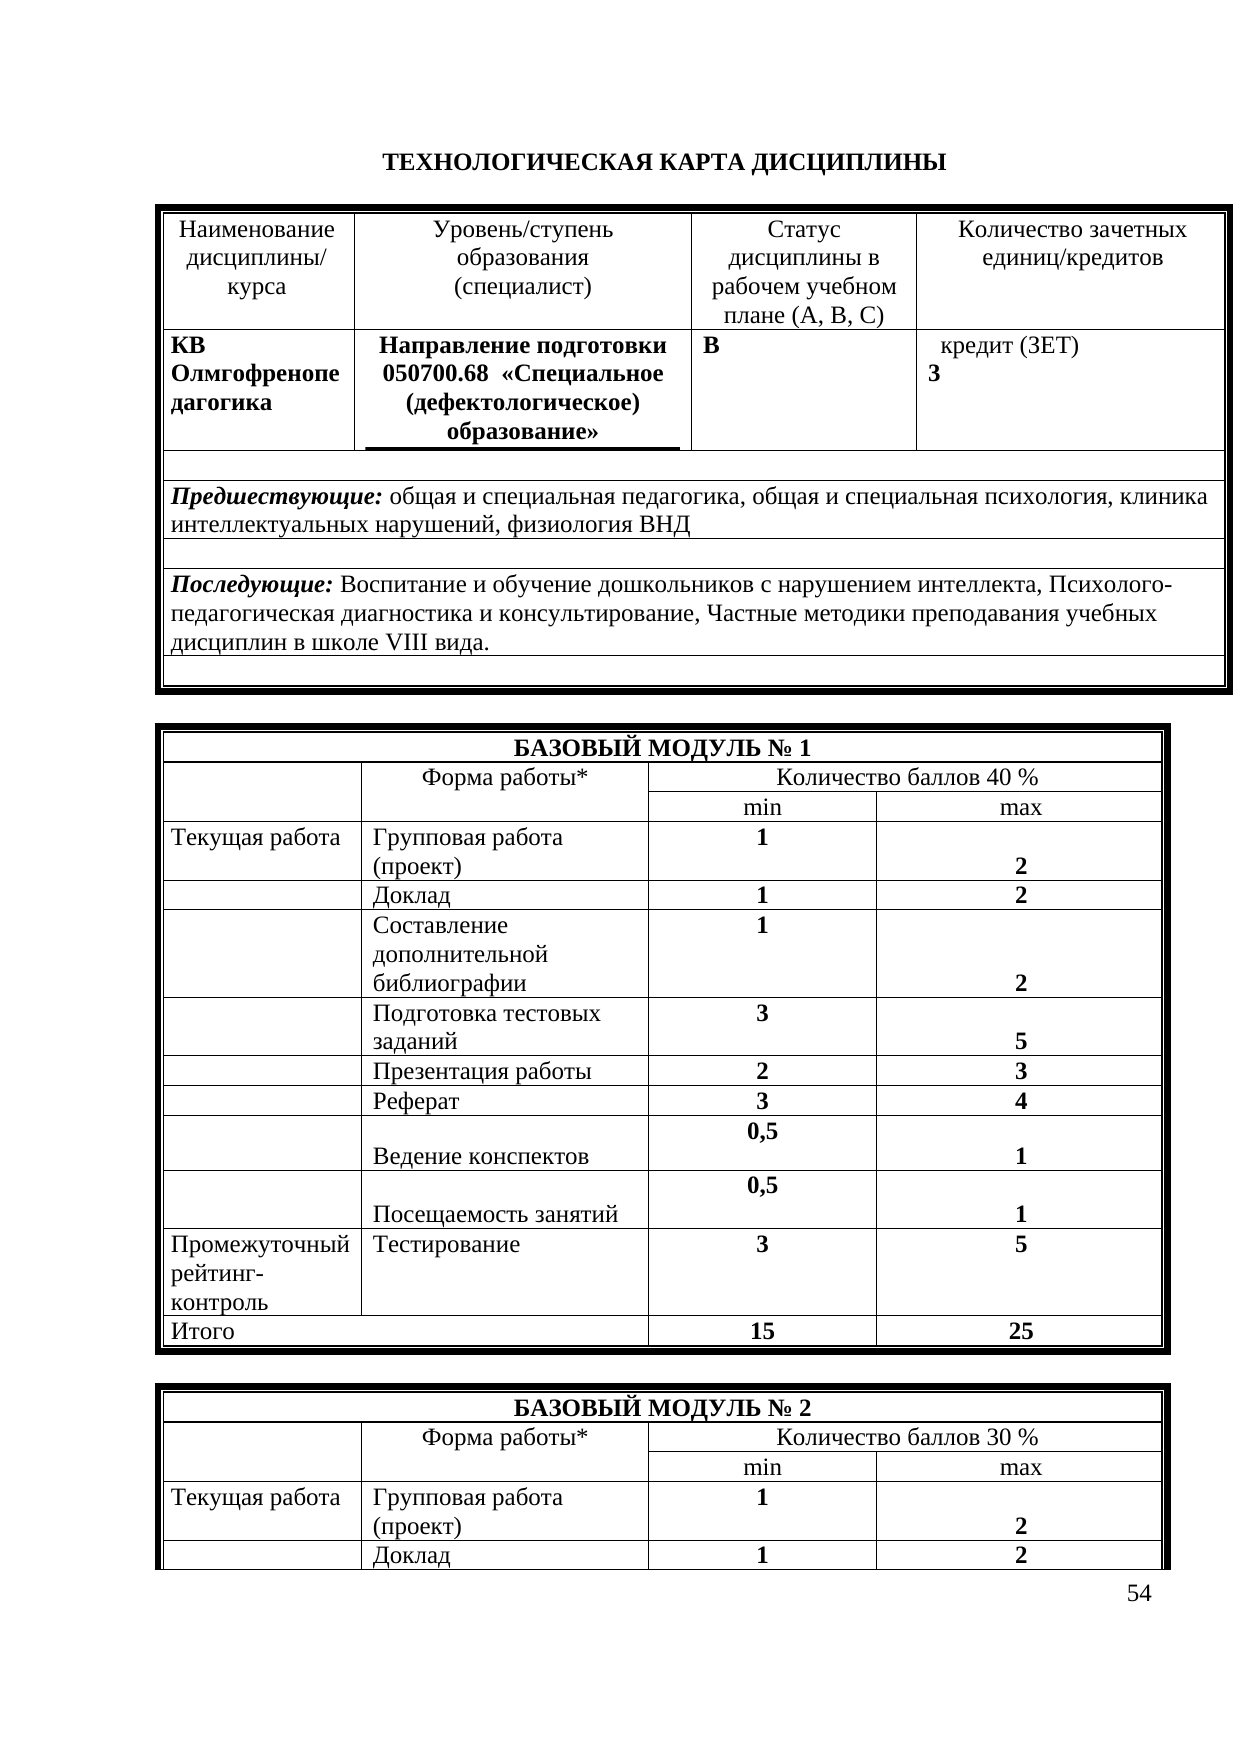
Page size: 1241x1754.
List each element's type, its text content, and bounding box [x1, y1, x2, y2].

table_cell Реферат [362, 1086, 648, 1115]
table_cell 3 [649, 1086, 876, 1115]
table_cell 1 [649, 910, 876, 997]
table_cell Текущая работа [164, 822, 361, 879]
table_cell 2 [877, 881, 1161, 909]
table_cell [164, 1116, 361, 1169]
table_cell 1 [649, 1482, 876, 1539]
table_cell max [877, 1452, 1161, 1481]
table_cell 1 [649, 1541, 876, 1569]
table_cell 3 [649, 1229, 876, 1315]
table_cell [164, 451, 1224, 480]
table_cell Доклад [362, 881, 648, 909]
table_cell [164, 539, 1224, 568]
table_cell 2 [877, 1541, 1161, 1569]
table_cell [164, 1056, 361, 1085]
table_cell кредит (ЗЕТ) 3 [917, 330, 1224, 450]
table_cell Направление подготовки 050700.68 «Специальное (дефектологическое) образование» [355, 330, 691, 450]
table_cell [164, 763, 361, 821]
table_cell Предшествующие: общая и специальная педагогика, общая и специальная психология, клиника интеллектуальных нарушений, физиология ВНД [164, 481, 1224, 538]
table_cell 5 [877, 998, 1161, 1055]
table_cell min [649, 1452, 876, 1481]
table_cell 2 [649, 1056, 876, 1085]
table_cell 1 [877, 1171, 1161, 1228]
table_cell Составление дополнительной библиографии [362, 910, 648, 997]
table_header Количество зачетных единиц/кредитов [917, 214, 1224, 329]
table_cell 1 [649, 881, 876, 909]
text ТЕХНОЛОГИЧЕСКАЯ КАРТА ДИСЦИПЛИНЫ [177, 147, 1152, 176]
table_cell Ведение конспектов [362, 1116, 648, 1169]
table_cell 0,5 [649, 1116, 876, 1169]
table_cell Итого [164, 1316, 648, 1345]
table_cell 5 [877, 1229, 1161, 1315]
table_cell Количество баллов 40 % [649, 763, 1161, 791]
table_cell Последующие: Воспитание и обучение дошкольников с нарушением интеллекта, Психолого-педагогическая диагностика и консультирование, Частные методики преподавания учебных дисциплин в школе VIII вида. [164, 569, 1224, 655]
table_cell [164, 656, 1224, 685]
table_cell Форма работы* [362, 1423, 648, 1481]
table_header Наименование дисциплины/курса [164, 214, 354, 329]
table_cell 2 [877, 822, 1161, 879]
table_cell Презентация работы [362, 1056, 648, 1085]
table_cell [164, 1171, 361, 1228]
table_cell Доклад [362, 1541, 648, 1569]
table_cell Групповая работа (проект) [362, 822, 648, 879]
table_cell 1 [877, 1116, 1161, 1169]
table_cell Посещаемость занятий [362, 1171, 648, 1228]
table_cell КВ Олмгофренопедагогика [164, 330, 354, 450]
table_cell 1 [649, 822, 876, 879]
table_cell Тестирование [362, 1229, 648, 1315]
table_cell Количество баллов 30 % [649, 1423, 1161, 1451]
table_cell [164, 1086, 361, 1115]
table_cell min [649, 792, 876, 821]
table_cell Подготовка тестовых заданий [362, 998, 648, 1055]
table_cell 2 [877, 1482, 1161, 1539]
table_header Статус дисциплины в рабочем учебном плане (А, В, С) [692, 214, 916, 329]
table_header БАЗОВЫЙ МОДУЛЬ № 1 [164, 733, 1161, 761]
table_cell 3 [649, 998, 876, 1055]
table_cell В [692, 330, 916, 450]
table_cell 25 [877, 1316, 1161, 1345]
table_cell [164, 910, 361, 997]
table_cell 0,5 [649, 1171, 876, 1228]
table_cell 2 [877, 910, 1161, 997]
table_cell 15 [649, 1316, 876, 1345]
table_cell max [877, 792, 1161, 821]
table_cell 3 [877, 1056, 1161, 1085]
table_cell Текущая работа [164, 1482, 361, 1539]
table_cell 4 [877, 1086, 1161, 1115]
table_header Уровень/ступень образования (специалист) [355, 214, 691, 329]
table_cell Групповая работа (проект) [362, 1482, 648, 1539]
table_cell [164, 1541, 361, 1569]
table_cell [164, 881, 361, 909]
table_header БАЗОВЫЙ МОДУЛЬ № 2 [164, 1393, 1161, 1421]
table_cell [164, 1423, 361, 1481]
table_cell Промежуточный рейтинг-контроль [164, 1229, 361, 1315]
table_cell [164, 998, 361, 1055]
table_cell Форма работы* [362, 763, 648, 821]
